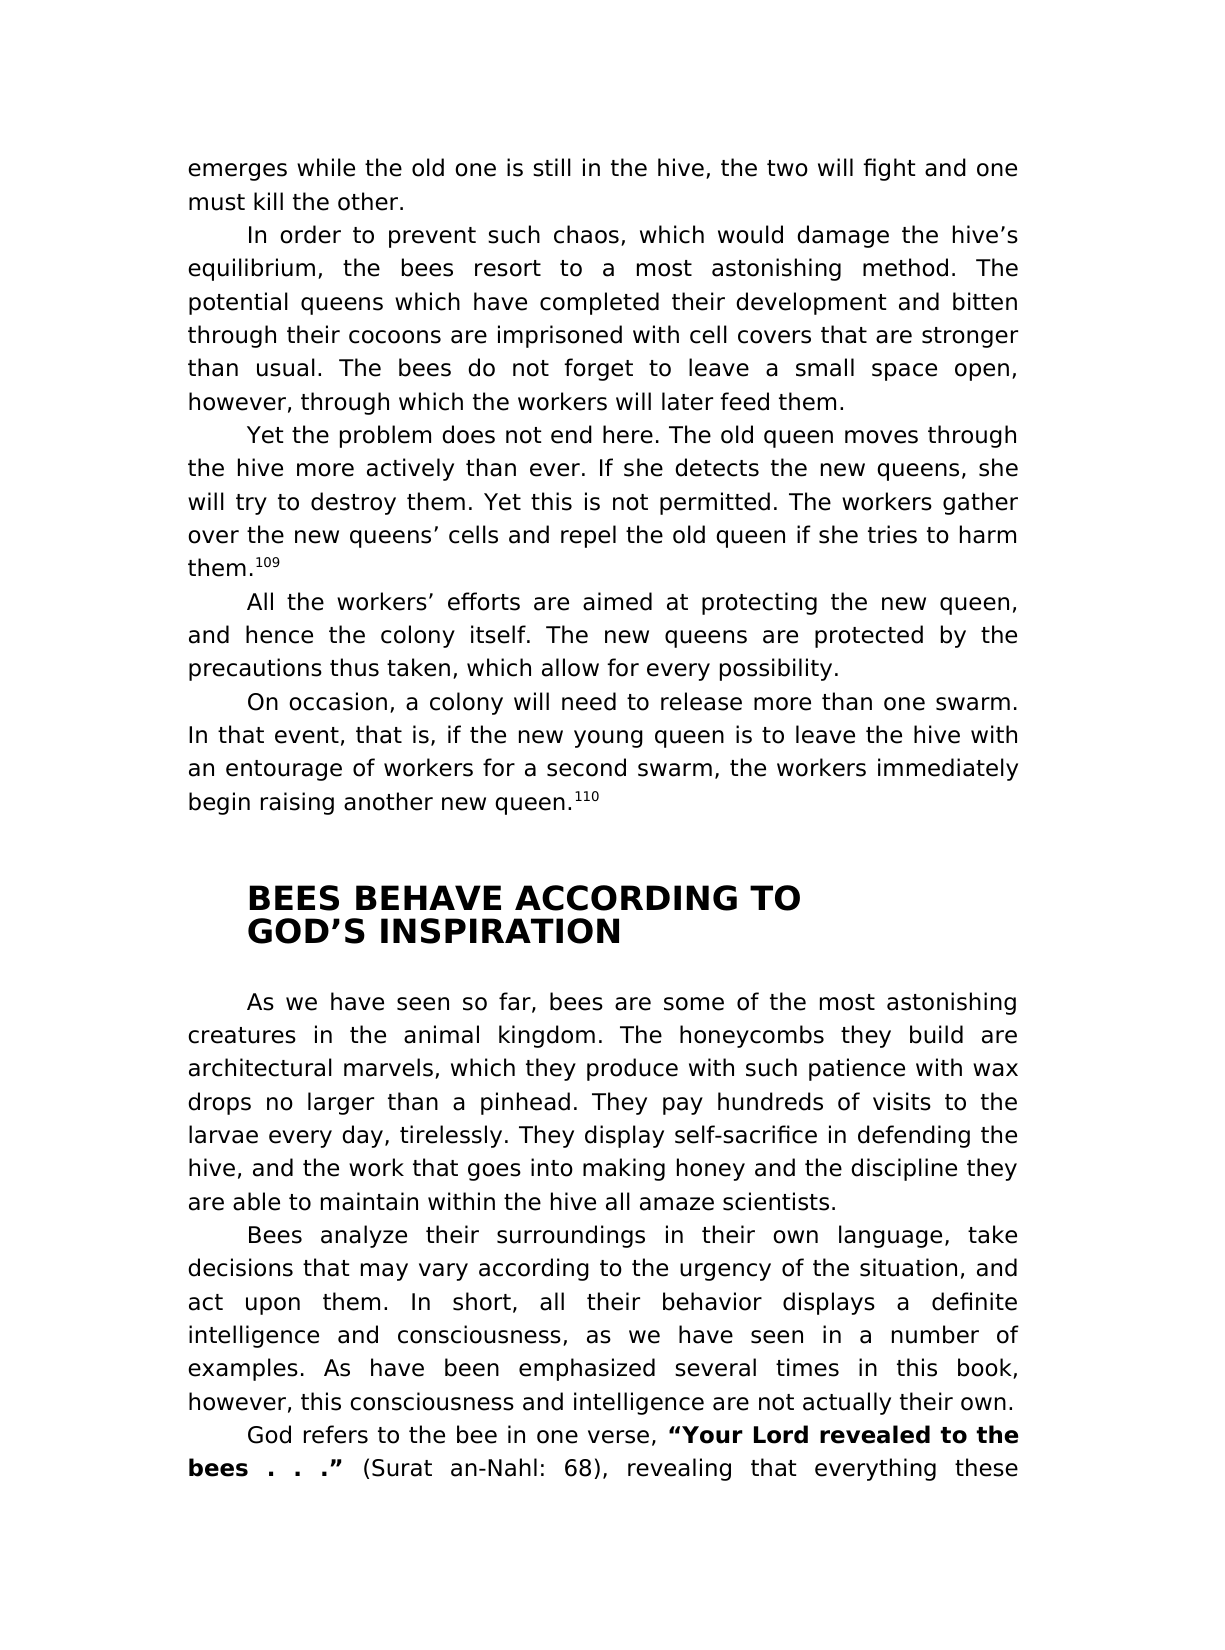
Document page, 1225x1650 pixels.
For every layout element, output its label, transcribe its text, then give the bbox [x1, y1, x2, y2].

text As we have seen so far, bees are some of the most astonishing creatures in the animal kingdom. The honeycombs they build are architectural marvels, which they produce with such patience with wax drops no larger than a pinhead. They pay hundreds of visits to the larvae every day, tirelessly. They display self-sacrifice in defending the hive, and the work that goes into making honey and the discipline they are able to maintain within the hive all amaze scientists. [187, 983, 1020, 1217]
text God refers to the bee in one verse, “Your Lord revealed to the bees . . .” (Surat an-Nahl: 68), revealing that everything these [187, 1417, 1020, 1483]
text BEES BEHAVE ACCORDING TO [187, 883, 1020, 917]
text In order to prevent such chaos, which would damage the hive’s equilibrium, the bees resort to a most astonishing method. The potential queens which have completed their development and bitten through their cocoons are imprisoned with cell covers that are stronger than usual. The bees do not forget to leave a small space open, however, through which the workers will later feed them. [187, 217, 1020, 417]
text GOD’S INSPIRATION [187, 917, 1020, 950]
text Bees analyze their surroundings in their own language, take decisions that may vary according to the urgency of the situation, and act upon them. In short, all their behavior displays a definite intelligence and consciousness, as we have seen in a number of examples. As have been emphasized several times in this book, however, this consciousness and intelligence are not actually their own. [187, 1217, 1020, 1417]
text Yet the problem does not end here. The old queen moves through the hive more actively than ever. If she detects the new queens, she will try to destroy them. Yet this is not permitted. The workers gather over the new queens’ cells and repel the old queen if she tries to harm them.109 [187, 417, 1020, 583]
text emerges while the old one is still in the hive, the two will fight and one must kill the other. [187, 150, 1020, 217]
text All the workers’ efforts are aimed at protecting the new queen, and hence the colony itself. The new queens are protected by the precautions thus taken, which allow for every possibility. [187, 583, 1020, 683]
text On occasion, a colony will need to release more than one swarm. In that event, that is, if the new young queen is to leave the hive with an entourage of workers for a second swarm, the workers immediately begin raising another new queen.110 [187, 683, 1020, 817]
